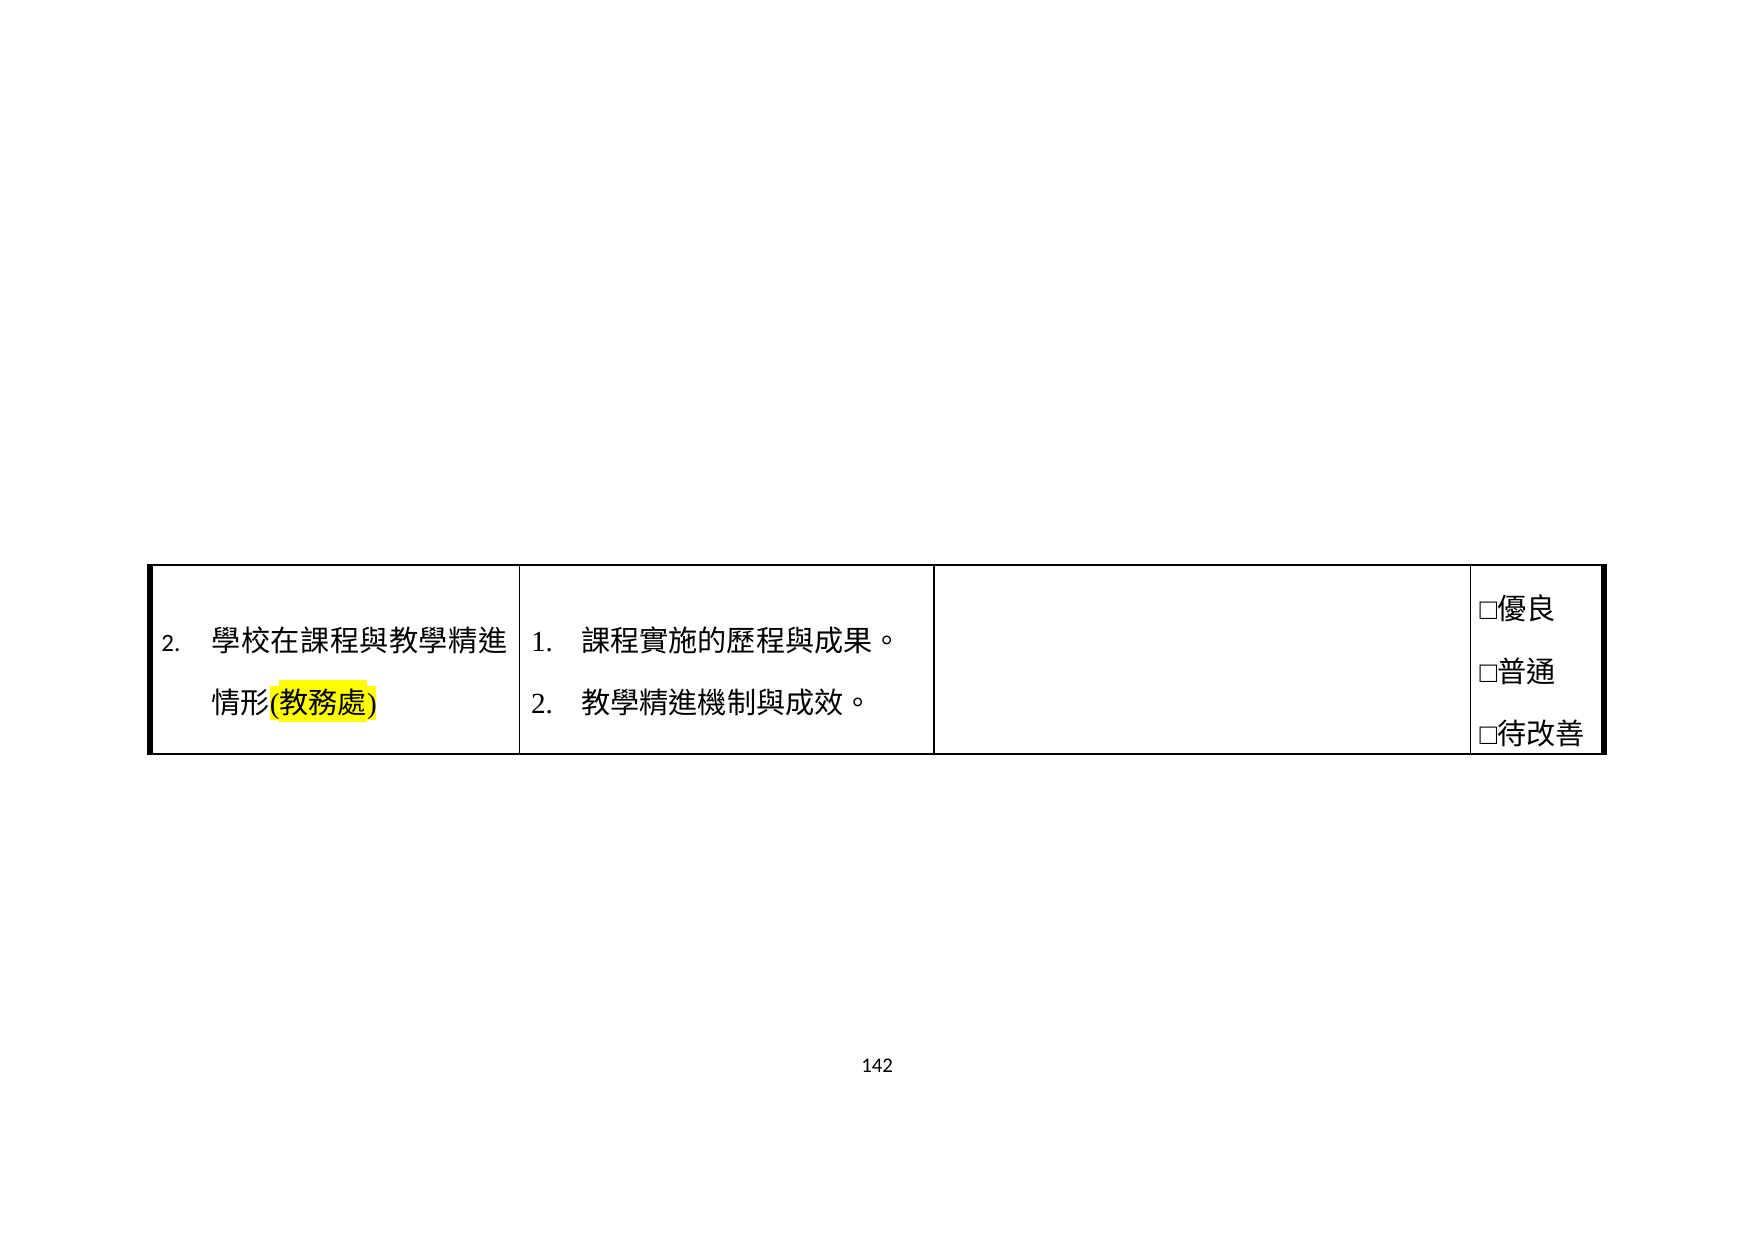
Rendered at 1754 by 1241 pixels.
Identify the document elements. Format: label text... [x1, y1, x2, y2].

table_cell [935, 566, 1470, 753]
table_cell □優良 □普通 □待改善 [1471, 566, 1601, 753]
table_cell 學校在課程與教學精進情形(教務處) [153, 566, 519, 753]
table_cell 課程實施的歷程與成果。 教學精進機制與成效。 [520, 566, 933, 753]
